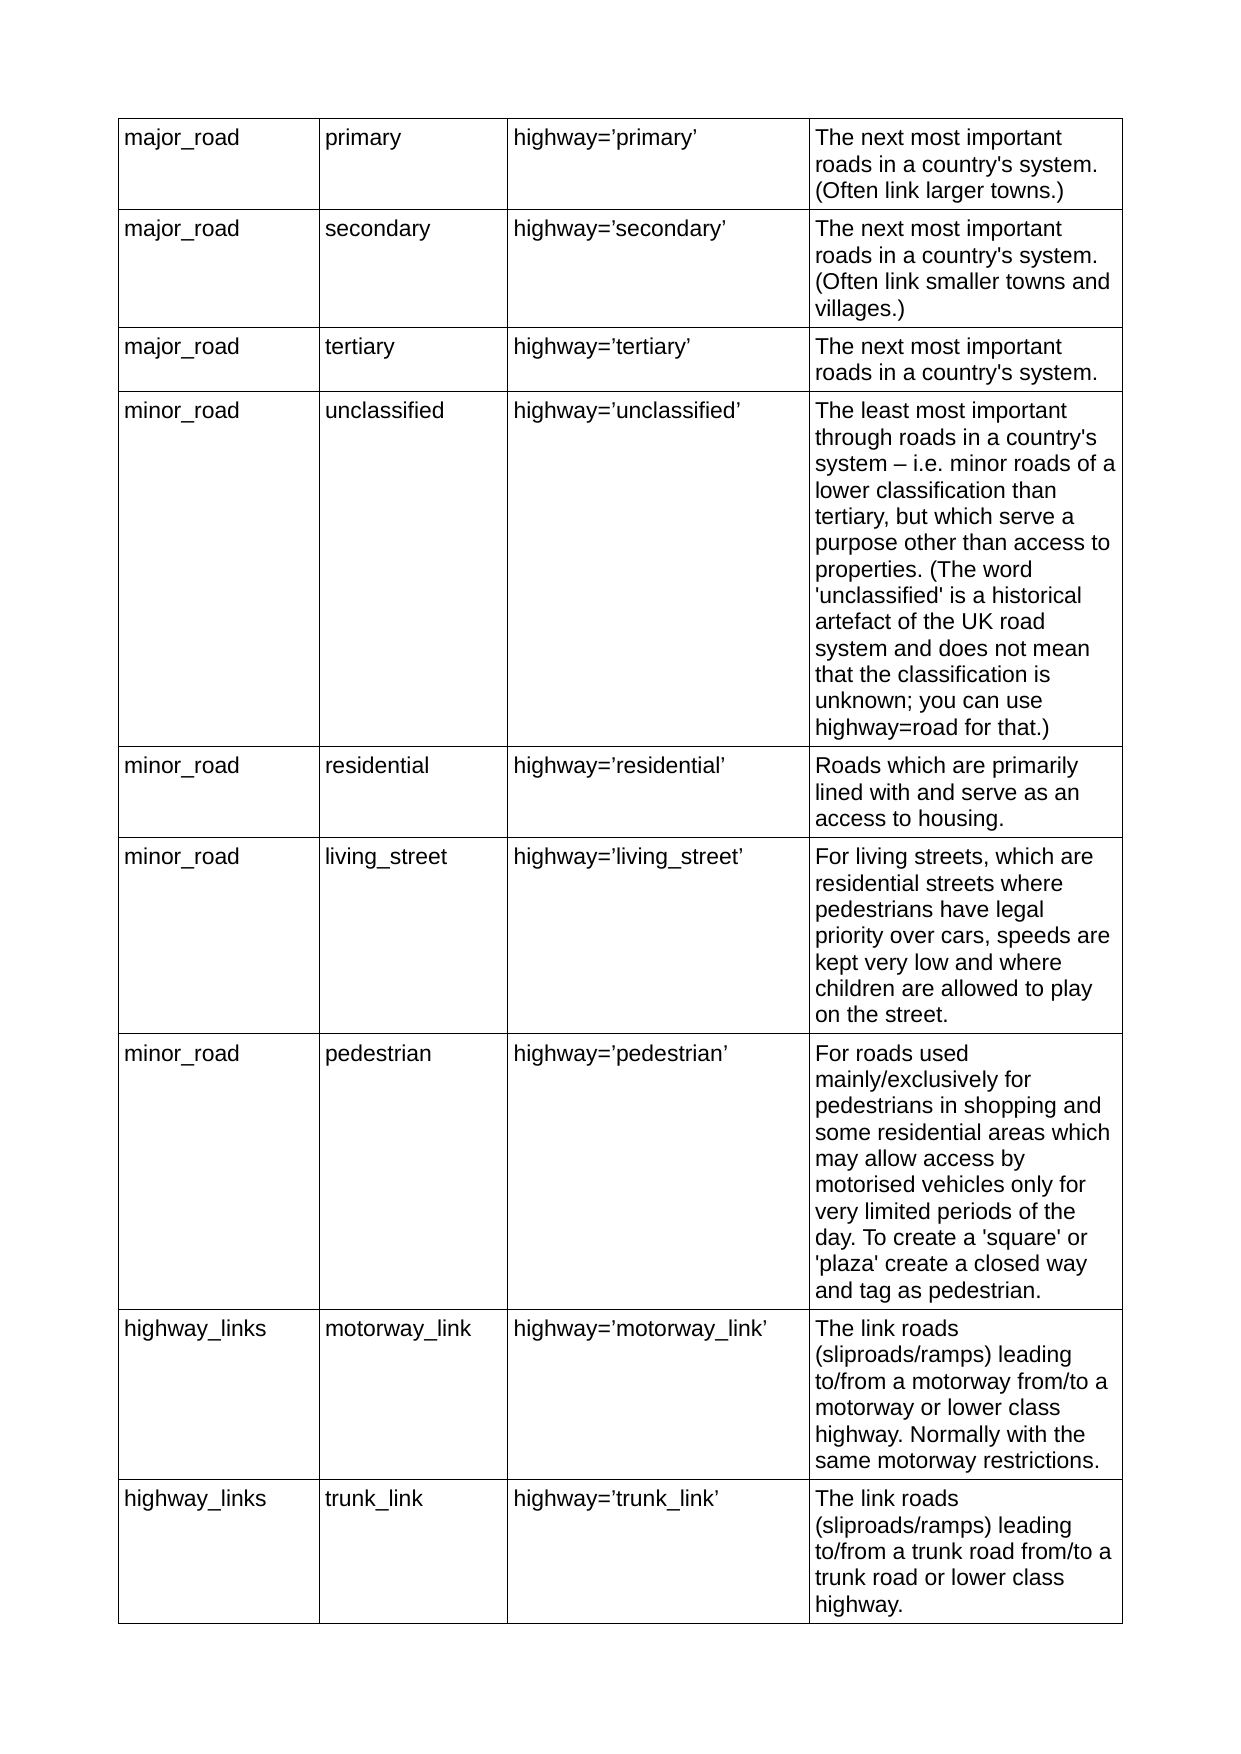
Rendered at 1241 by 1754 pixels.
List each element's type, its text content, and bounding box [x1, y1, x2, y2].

table_cell secondary [320, 210, 507, 327]
table_cell tertiary [320, 328, 507, 391]
table_cell highway=’living_street’ [508, 838, 809, 1033]
table_cell highway=’trunk_link’ [508, 1480, 809, 1623]
table_cell Roads which are primarily lined with and serve as an access to housing. [810, 747, 1122, 837]
table_cell primary [320, 119, 507, 209]
table_cell minor_road [119, 392, 319, 746]
table_cell For roads used mainly/exclusively for pedestrians in shopping and some residential areas which may allow access by motorised vehicles only for very limited periods of the day. To create a 'square' or 'plaza' create a closed way and tag as pedestrian. [810, 1034, 1122, 1309]
table_cell highway=’unclassified’ [508, 392, 809, 746]
table_cell highway=’primary’ [508, 119, 809, 209]
table_cell highway_links [119, 1480, 319, 1623]
table_cell highway=’tertiary’ [508, 328, 809, 391]
table_cell highway=’pedestrian’ [508, 1034, 809, 1309]
table_cell The link roads (sliproads/ramps) leading to/from a motorway from/to a motorway or lower class highway. Normally with the same motorway restrictions. [810, 1310, 1122, 1479]
table_cell The link roads (sliproads/ramps) leading to/from a trunk road from/to a trunk road or lower class highway. [810, 1480, 1122, 1623]
table_cell The next most important roads in a country's system. (Often link larger towns.) [810, 119, 1122, 209]
table_cell major_road [119, 119, 319, 209]
table_cell highway=’motorway_link’ [508, 1310, 809, 1479]
table_cell major_road [119, 210, 319, 327]
table_cell minor_road [119, 747, 319, 837]
table_cell living_street [320, 838, 507, 1033]
table_cell highway=’residential’ [508, 747, 809, 837]
table_cell unclassified [320, 392, 507, 746]
table_cell minor_road [119, 838, 319, 1033]
table_cell residential [320, 747, 507, 837]
table_cell motorway_link [320, 1310, 507, 1479]
table_cell highway_links [119, 1310, 319, 1479]
table_cell trunk_link [320, 1480, 507, 1623]
table_cell The next most important roads in a country's system. [810, 328, 1122, 391]
table_cell For living streets, which are residential streets where pedestrians have legal priority over cars, speeds are kept very low and where children are allowed to play on the street. [810, 838, 1122, 1033]
table_cell major_road [119, 328, 319, 391]
table_cell The least most important through roads in a country's system – i.e. minor roads of a lower classification than tertiary, but which serve a purpose other than access to properties. (The word 'unclassified' is a historical artefact of the UK road system and does not mean that the classification is unknown; you can use highway=road for that.) [810, 392, 1122, 746]
table_cell The next most important roads in a country's system. (Often link smaller towns and villages.) [810, 210, 1122, 327]
table_cell highway=’secondary’ [508, 210, 809, 327]
table_cell pedestrian [320, 1034, 507, 1309]
table_cell minor_road [119, 1034, 319, 1309]
